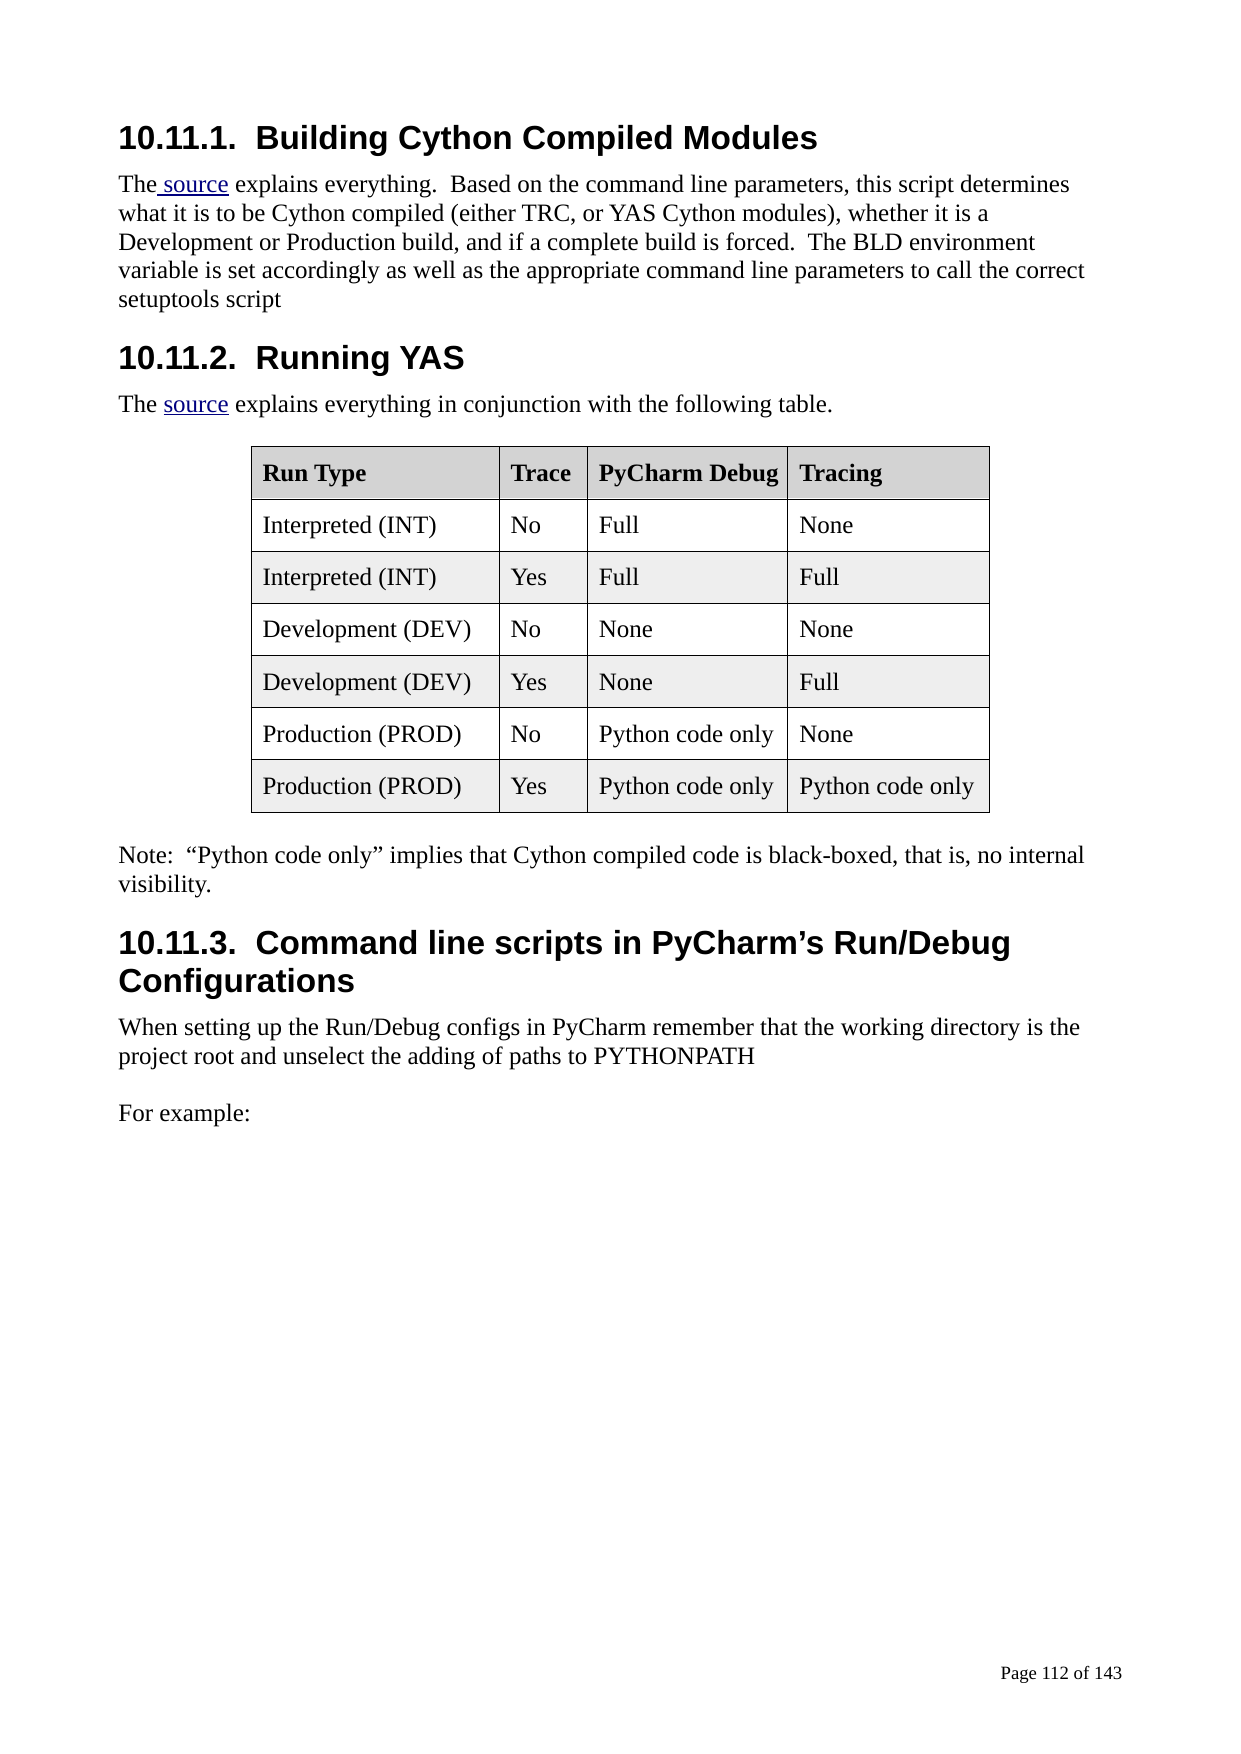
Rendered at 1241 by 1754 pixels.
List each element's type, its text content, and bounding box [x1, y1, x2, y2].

table_cell Interpreted (INT) [252, 500, 499, 551]
table_header PyCharm Debug [588, 447, 787, 498]
text The source explains everything. Based on the command line parameters, this script determines what it is to be Cython compiled (either TRC, or YAS Cython modules), whether it is a Development or Production build, and if a complete build is forced. The BLD environment variable is set accordingly as well as the appropriate command line parameters to call the correct setuptools script [118, 169, 1122, 313]
table_cell Python code only [588, 708, 787, 759]
table_header Tracing [788, 447, 989, 498]
table_cell Development (DEV) [252, 656, 499, 707]
text For example: [118, 1098, 1122, 1127]
table_header Trace [500, 447, 587, 498]
table_cell Development (DEV) [252, 604, 499, 655]
table_cell None [588, 656, 787, 707]
table_cell No [500, 604, 587, 655]
table_cell No [500, 500, 587, 551]
table_cell Full [588, 500, 787, 551]
table_cell Full [788, 656, 989, 707]
subtitle Running YAS [118, 338, 1122, 376]
text The source explains everything in conjunction with the following table. [118, 389, 1122, 417]
table_cell No [500, 708, 587, 759]
table_cell Production (PROD) [252, 760, 499, 812]
table_cell Production (PROD) [252, 708, 499, 759]
subtitle Building Cython Compiled Modules [118, 118, 1122, 157]
table_header Run Type [252, 447, 499, 498]
text Note: “Python code only” implies that Cython compiled code is black-boxed, that is, no internal visibility. [118, 840, 1122, 898]
text When setting up the Run/Debug configs in PyCharm remember that the working directory is the project root and unselect the adding of paths to PYTHONPATH [118, 1012, 1122, 1070]
table_cell None [588, 604, 787, 655]
table_cell Interpreted (INT) [252, 552, 499, 603]
table_cell None [788, 500, 989, 551]
subtitle Command line scripts in PyCharm’s Run/Debug Configurations [118, 923, 1122, 1000]
table_cell None [788, 708, 989, 759]
table_cell Yes [500, 760, 587, 812]
table_cell None [788, 604, 989, 655]
table_cell Python code only [588, 760, 787, 812]
table_cell Python code only [788, 760, 989, 812]
table_cell Full [788, 552, 989, 603]
table_cell Yes [500, 656, 587, 707]
table_cell Yes [500, 552, 587, 603]
table_cell Full [588, 552, 787, 603]
